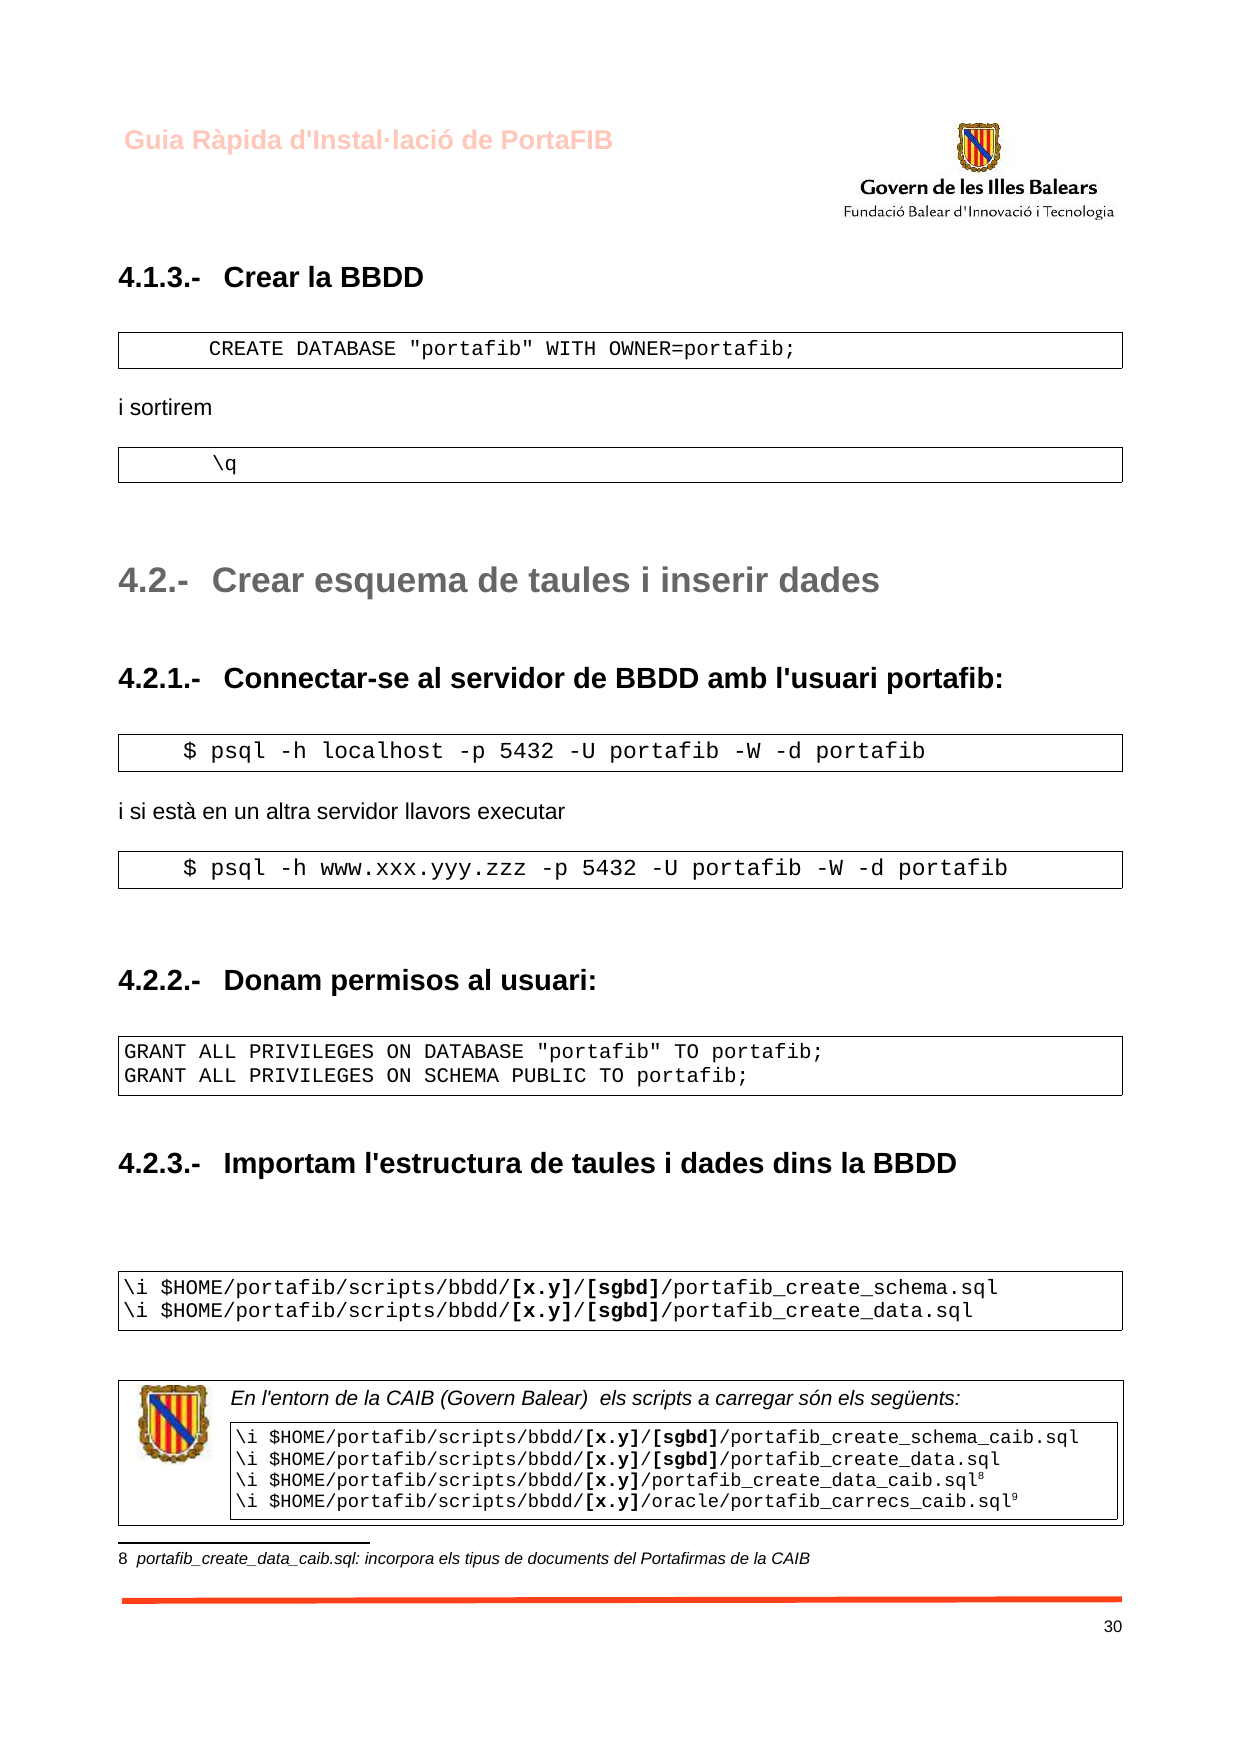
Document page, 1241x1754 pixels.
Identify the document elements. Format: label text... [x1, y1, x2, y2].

table_header En l'entorn de la CAIB (Govern Balear) els scripts a carregar són els següents: [225, 1381, 1123, 1525]
table_header CREATE DATABASE "portafib" WITH OWNER=portafib; [119, 333, 1122, 367]
subtitle Donam permisos al usuari: [118, 963, 1122, 997]
subtitle Connectar-se al servidor de BBDD amb l'usuari portafib: [118, 662, 1122, 695]
table_header \i $HOME/portafib/scripts/bbdd/[x.y]/[sgbd]/portafib_create_schema.sql \i $HOME/portafib/scripts/bbdd/[x.y]/[sgbd]/portafib_create_data.sql [119, 1272, 1122, 1330]
subtitle Crear la BBDD [118, 260, 1122, 293]
table_header [119, 1381, 225, 1525]
picture [840, 123, 1117, 220]
table_header \i $HOME/portafib/scripts/bbdd/[x.y]/[sgbd]/portafib_create_schema_caib.sql \i $HOME/portafib/scripts/bbdd/[x.y]/[sgbd]/portafib_create_data.sql \i $HOME/portafib/scripts/bbdd/[x.y]/portafib_create_data_caib.sql \i $HOME/portafib/scripts/bbdd/[x.y]/oracle/portafib_carrecs_caib.sql [231, 1423, 1117, 1519]
table_header \q [119, 448, 1122, 482]
text i si està en un altra servidor llavors executar [118, 798, 1122, 824]
picture [134, 1385, 214, 1465]
text i sortirem [118, 394, 1122, 420]
subtitle Importam l'estructura de taules i dades dins la BBDD [118, 1146, 1122, 1179]
subtitle Crear esquema de taules i inserir dades [118, 560, 1122, 600]
table_header $ psql -h localhost -p 5432 -U portafib -W -d portafib [119, 735, 1122, 771]
table_header $ psql -h www.xxx.yyy.zzz -p 5432 -U portafib -W -d portafib [119, 852, 1122, 888]
table_header GRANT ALL PRIVILEGES ON DATABASE "portafib" TO portafib; GRANT ALL PRIVILEGES ON SCHEMA PUBLIC TO portafib; [119, 1037, 1122, 1094]
